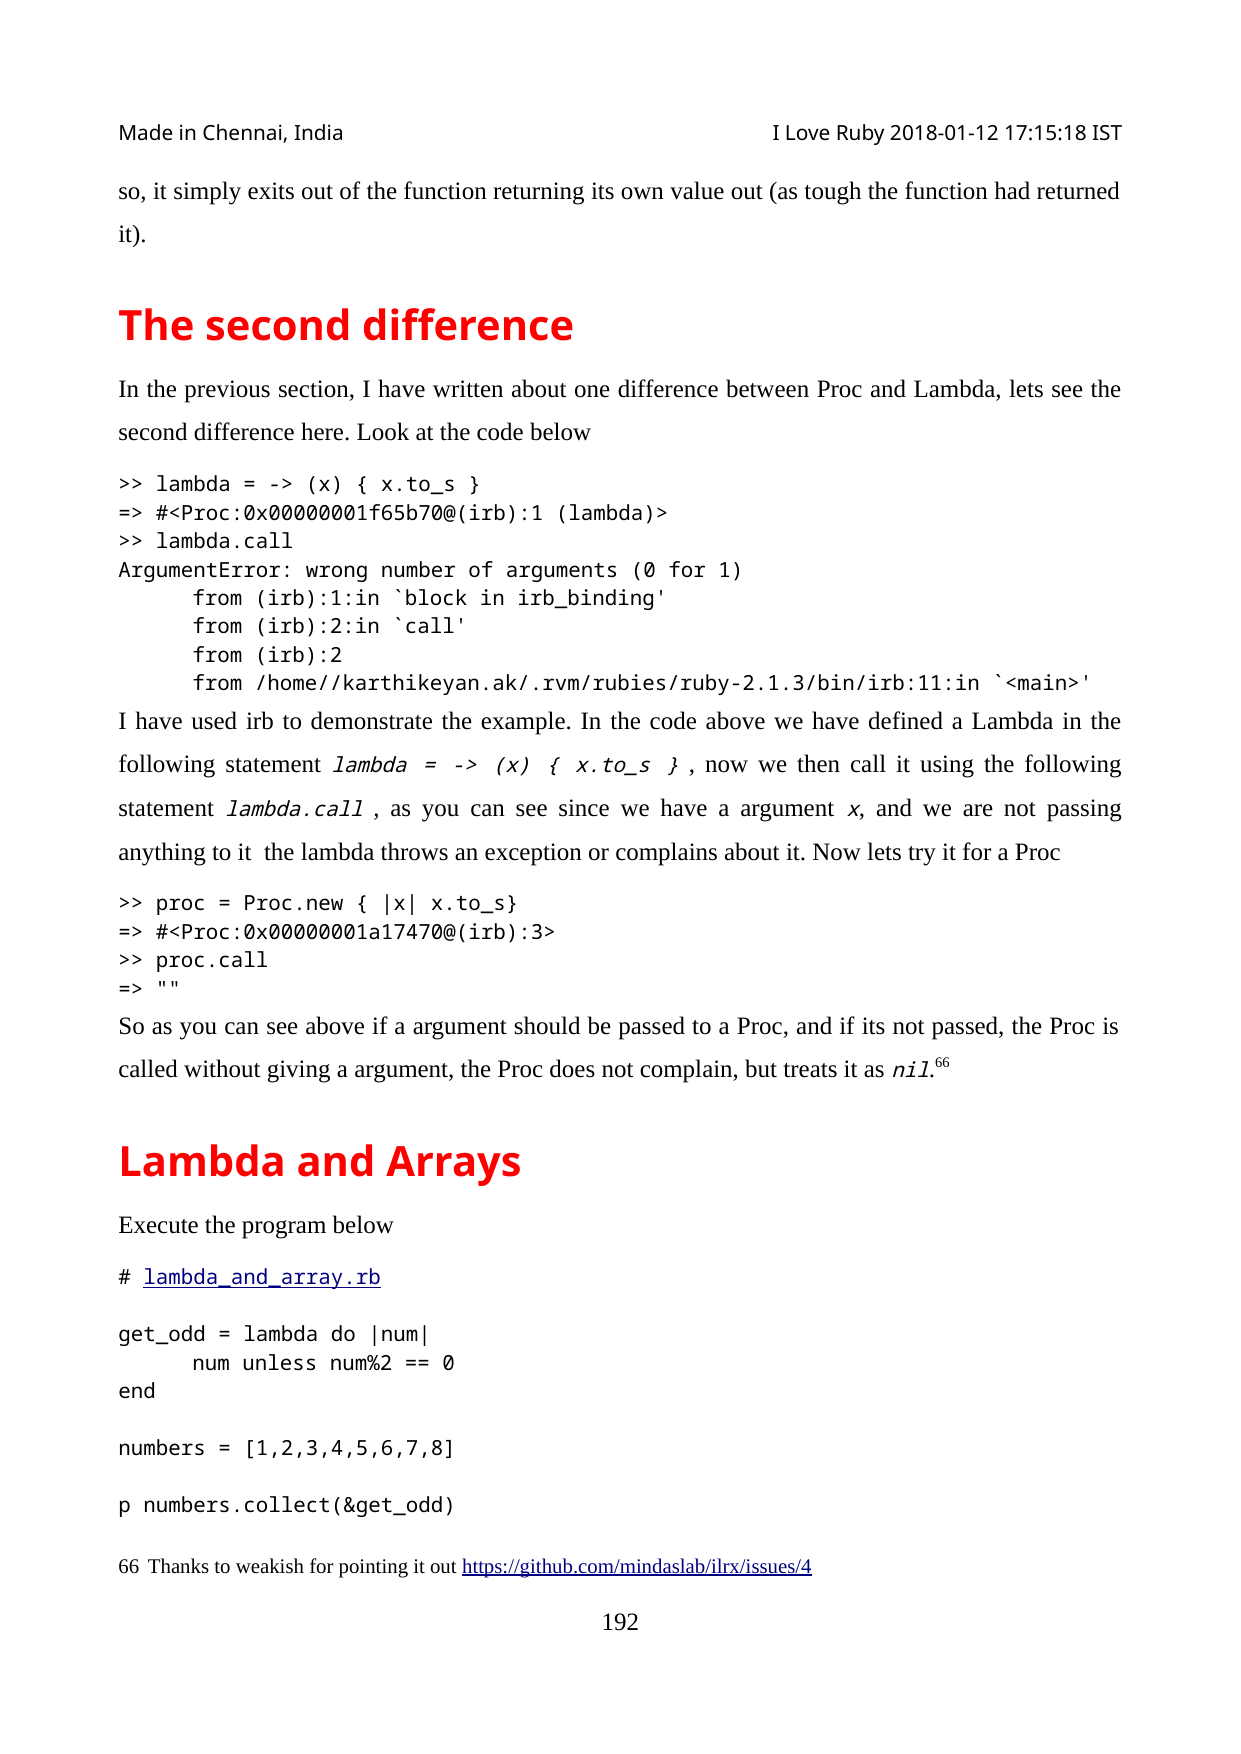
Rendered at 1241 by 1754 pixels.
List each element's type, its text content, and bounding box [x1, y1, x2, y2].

text get_odd = lambda do |num| [118, 1319, 1122, 1348]
text Thanks to weakish for pointing it out https://github.com/mindaslab/ilrx/issues/4 [118, 1553, 1122, 1578]
text I have used irb to demonstrate the example. In the code above we have defined a Lambda in the following statement lambda = -> (x) { x.to_s } , now we then call it using the following statement lambda.call , as you can see since we have a argument x, and we are not passing anything to it the lambda throws an exception or complains about it. Now lets try it for a Proc [118, 706, 1122, 865]
text >> lambda.call [118, 526, 1122, 555]
text In the previous section, I have written about one difference between Proc and Lambda, lets see the second difference here. Look at the code below [118, 374, 1122, 446]
text from (irb):1:in `block in irb_binding' [118, 583, 1122, 612]
text => #<Proc:0x00000001a17470@(irb):3> [118, 917, 1122, 945]
text So as you can see above if a argument should be passed to a Proc, and if its not passed, the Proc is called without giving a argument, the Proc does not complain, but treats it as nil. [118, 1011, 1122, 1084]
text numbers = [1,2,3,4,5,6,7,8] [118, 1433, 1122, 1461]
text end [118, 1376, 1122, 1404]
text >> proc = Proc.new { |x| x.to_s} [118, 888, 1122, 917]
text => #<Proc:0x00000001f65b70@(irb):1 (lambda)> [118, 498, 1122, 526]
text # lambda_and_array.rb [118, 1262, 1122, 1291]
text p numbers.collect(&get_odd) [118, 1490, 1122, 1518]
text num unless num%2 == 0 [118, 1348, 1122, 1376]
text >> proc.call [118, 945, 1122, 974]
text >> lambda = -> (x) { x.to_s } [118, 469, 1122, 498]
text => "" [118, 974, 1122, 1002]
text ArgumentError: wrong number of arguments (0 for 1) [118, 555, 1122, 583]
subtitle Lambda and Arrays [118, 1132, 1122, 1189]
text from /home//karthikeyan.ak/.rvm/rubies/ruby-2.1.3/bin/irb:11:in `<main>' [118, 668, 1122, 697]
subtitle The second difference [118, 296, 1122, 353]
text from (irb):2 [118, 640, 1122, 668]
text so, it simply exits out of the function returning its own value out (as tough the function had returned it). [118, 176, 1122, 248]
text from (irb):2:in `call' [118, 612, 1122, 640]
text Execute the program below [118, 1210, 1122, 1239]
